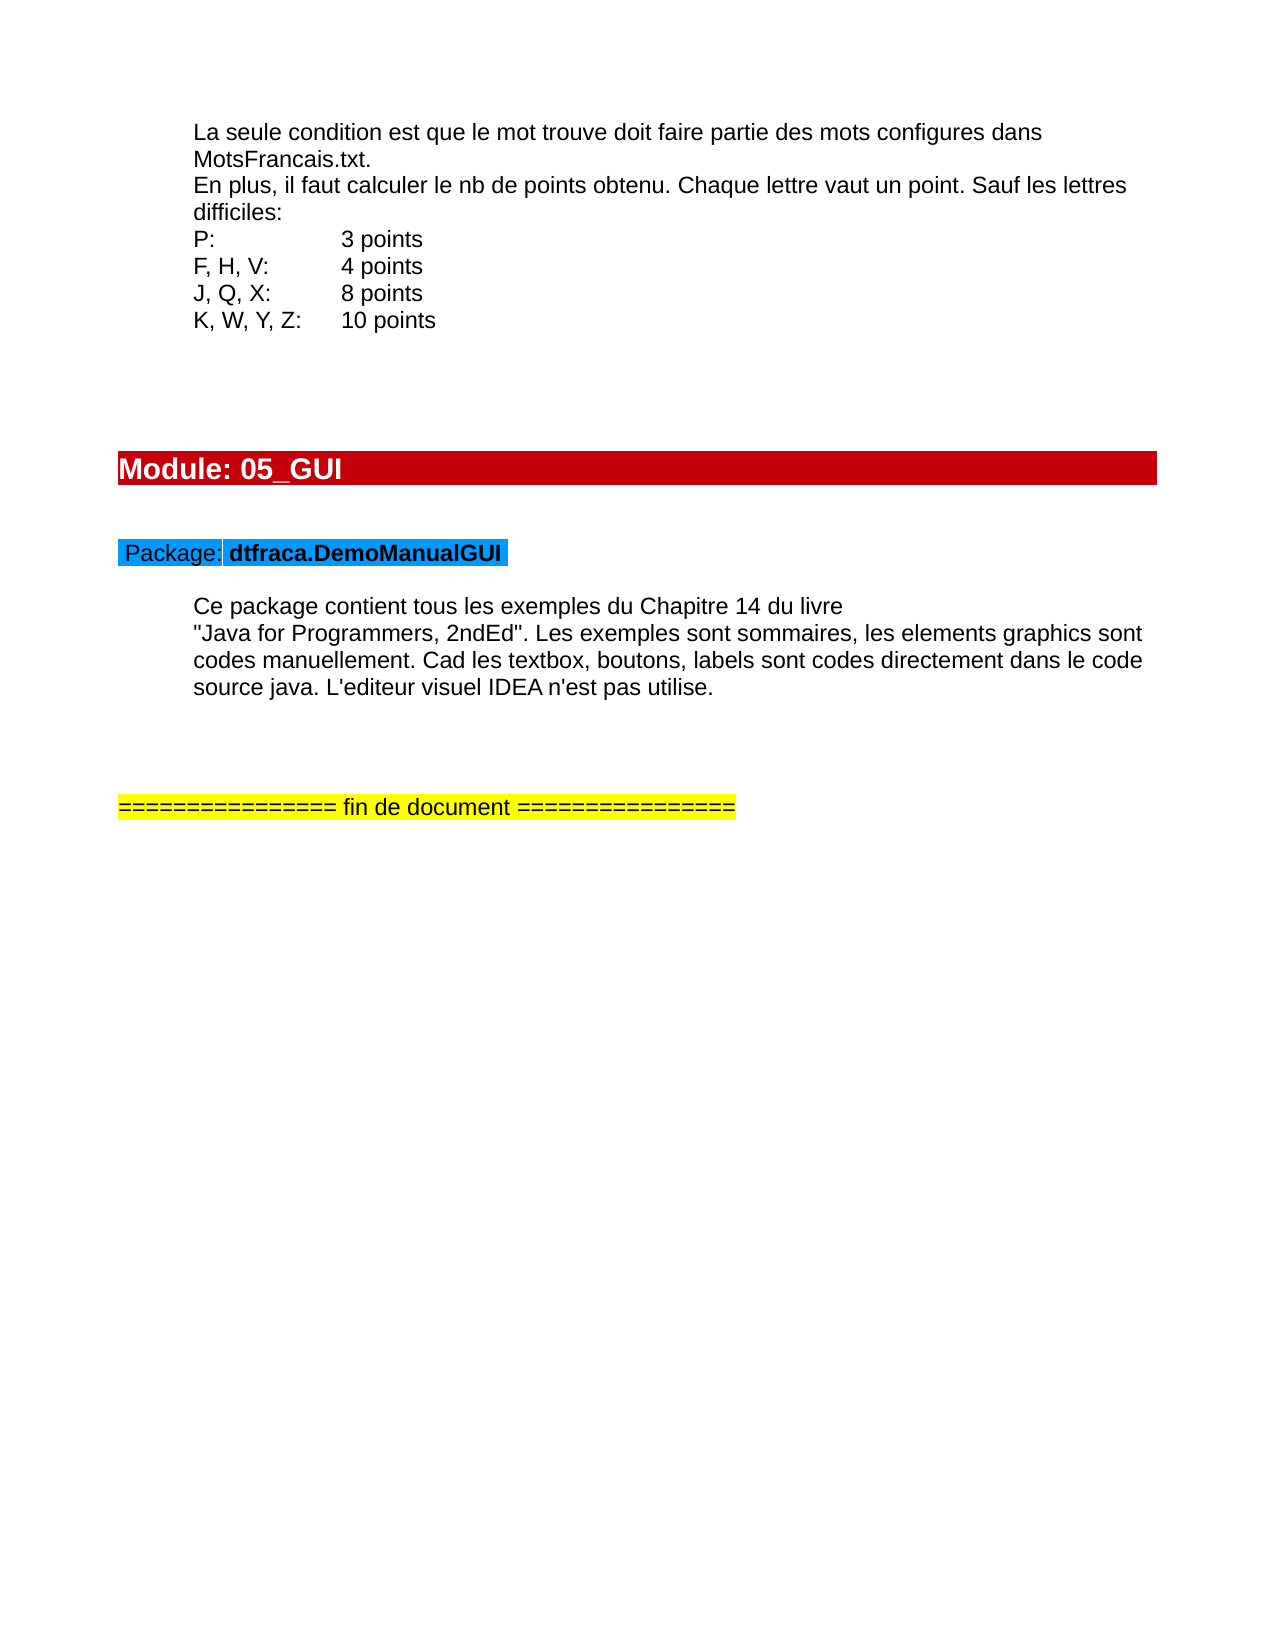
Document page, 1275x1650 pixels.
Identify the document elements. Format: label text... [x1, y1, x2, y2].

list Ce package contient tous les exemples du Chapitre 14 du livre "Java for Programmers, 2ndEd". Les exemples sont sommaires, les elements graphics sont codes manuellement. Cad les textbox, boutons, labels sont codes directement dans le code source java. L'editeur visuel IDEA n'est pas utilise. [156, 593, 1157, 754]
text Package: dtfraca.DemoManualGUI [118, 539, 1157, 566]
text ================ fin de document ================ [118, 793, 1157, 820]
text Module: 05_GUI [118, 451, 1157, 485]
list La seule condition est que le mot trouve doit faire partie des mots configures dans MotsFrancais.txt. En plus, il faut calculer le nb de points obtenu. Chaque lettre vaut un point. Sauf les lettres difficiles: P: 3 points F, H, V: 4 points J, Q, X: 8 points K, W, Y, Z: 10 points [156, 118, 1157, 333]
